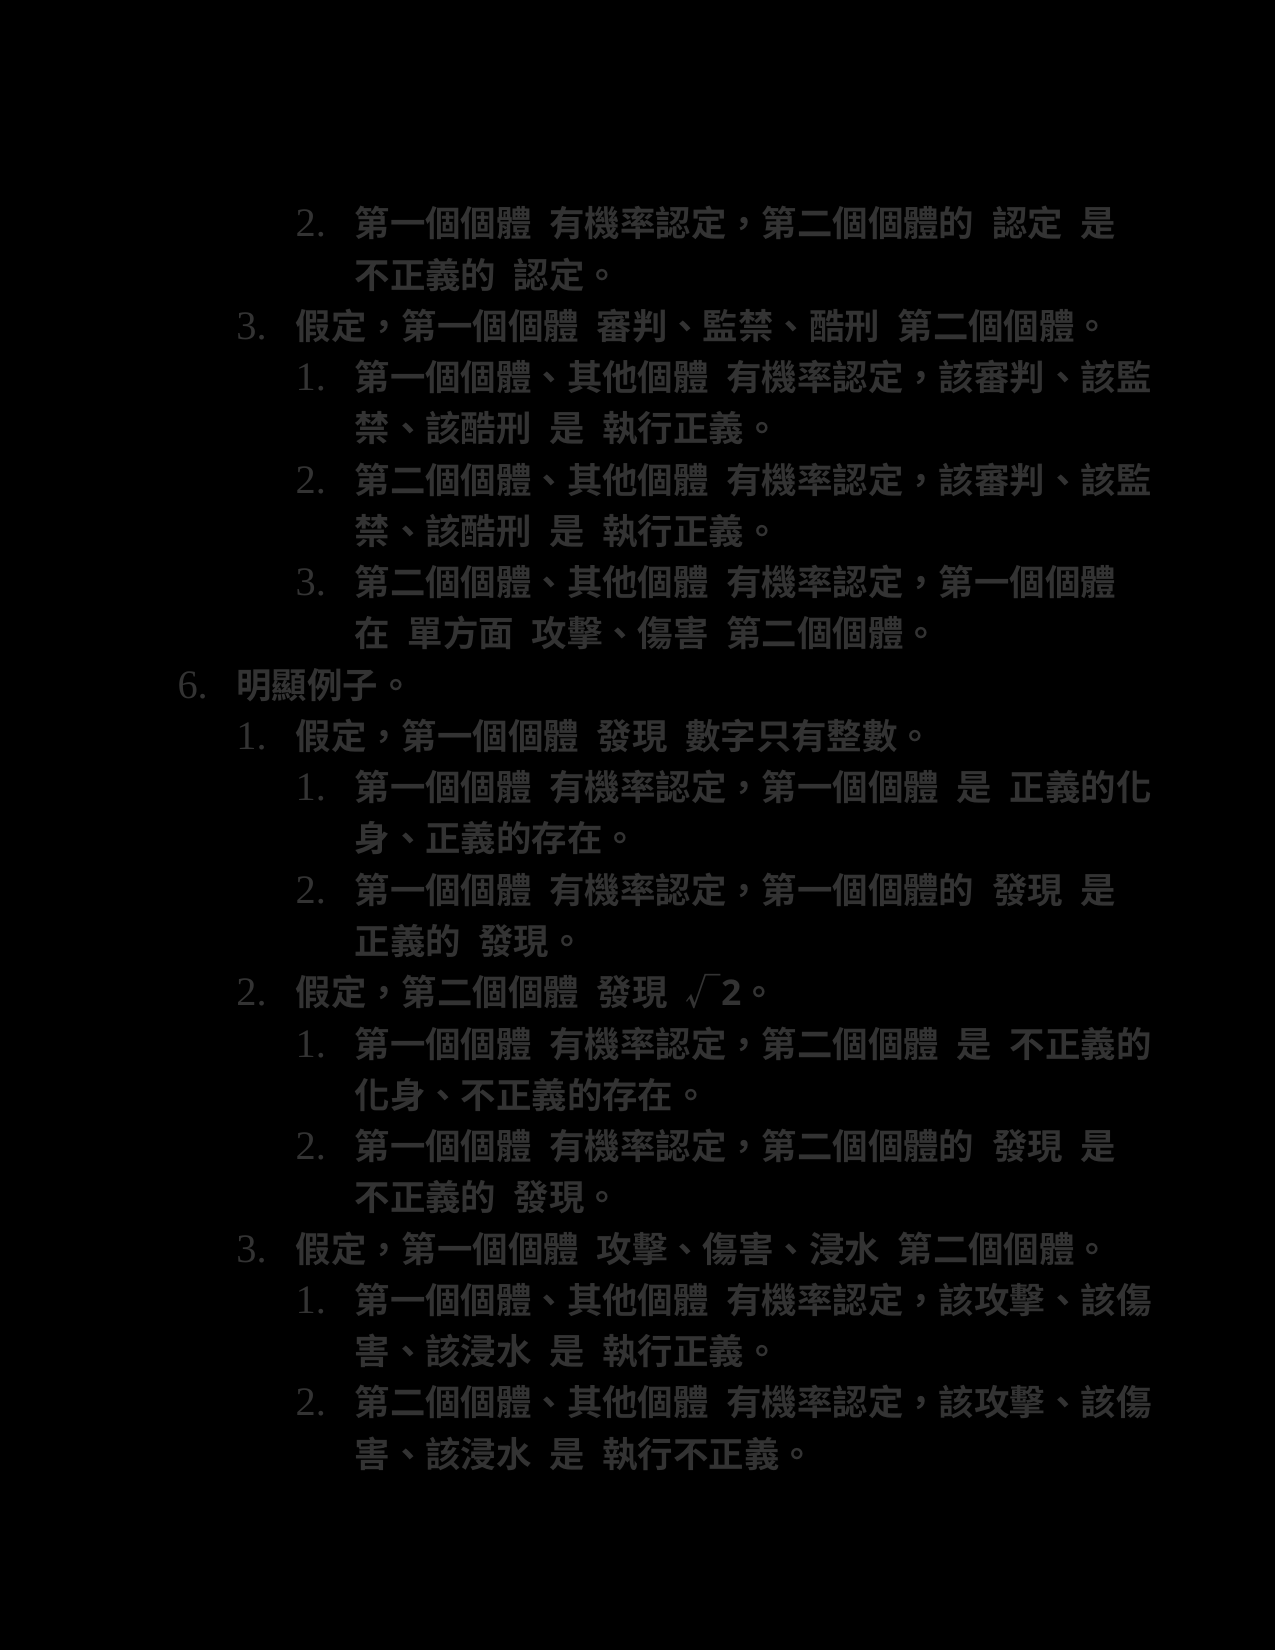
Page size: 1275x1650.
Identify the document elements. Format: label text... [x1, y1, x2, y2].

list 假定，第一個個體 發現 數字只有整數。 [236, 708, 1157, 759]
list 假定，第二個個體 發現 √2。 [236, 964, 1157, 1016]
list 明顯例子。 [177, 657, 1157, 708]
list 第二個個體、其他個體 有機率認定，第一個個體 在 單方面 攻擊、傷害 第二個個體。 [295, 554, 1157, 657]
list 第一個個體 有機率認定，第二個個體的 認定 是 不正義的 認定。 [295, 196, 1157, 298]
list 第二個個體、其他個體 有機率認定，該審判、該監禁、該酷刑 是 執行正義。 [295, 452, 1157, 554]
list 第一個個體 有機率認定，第一個個體的 發現 是 正義的 發現。 [295, 862, 1157, 964]
list 第一個個體 有機率認定，第二個個體的 發現 是 不正義的 發現。 [295, 1118, 1157, 1221]
list 假定，第一個個體 審判、監禁、酷刑 第二個個體。 [236, 298, 1157, 349]
list 假定，第一個個體 攻擊、傷害、浸水 第二個個體。 [236, 1221, 1157, 1272]
list 第二個個體、其他個體 有機率認定，該攻擊、該傷害、該浸水 是 執行不正義。 [295, 1375, 1157, 1477]
list 第一個個體、其他個體 有機率認定，該審判、該監禁、該酷刑 是 執行正義。 [295, 349, 1157, 452]
list 第一個個體 有機率認定，第二個個體 是 不正義的化身、不正義的存在。 [295, 1016, 1157, 1118]
list 第一個個體、其他個體 有機率認定，該攻擊、該傷害、該浸水 是 執行正義。 [295, 1272, 1157, 1375]
list 第一個個體 有機率認定，第一個個體 是 正義的化身、正義的存在。 [295, 759, 1157, 862]
